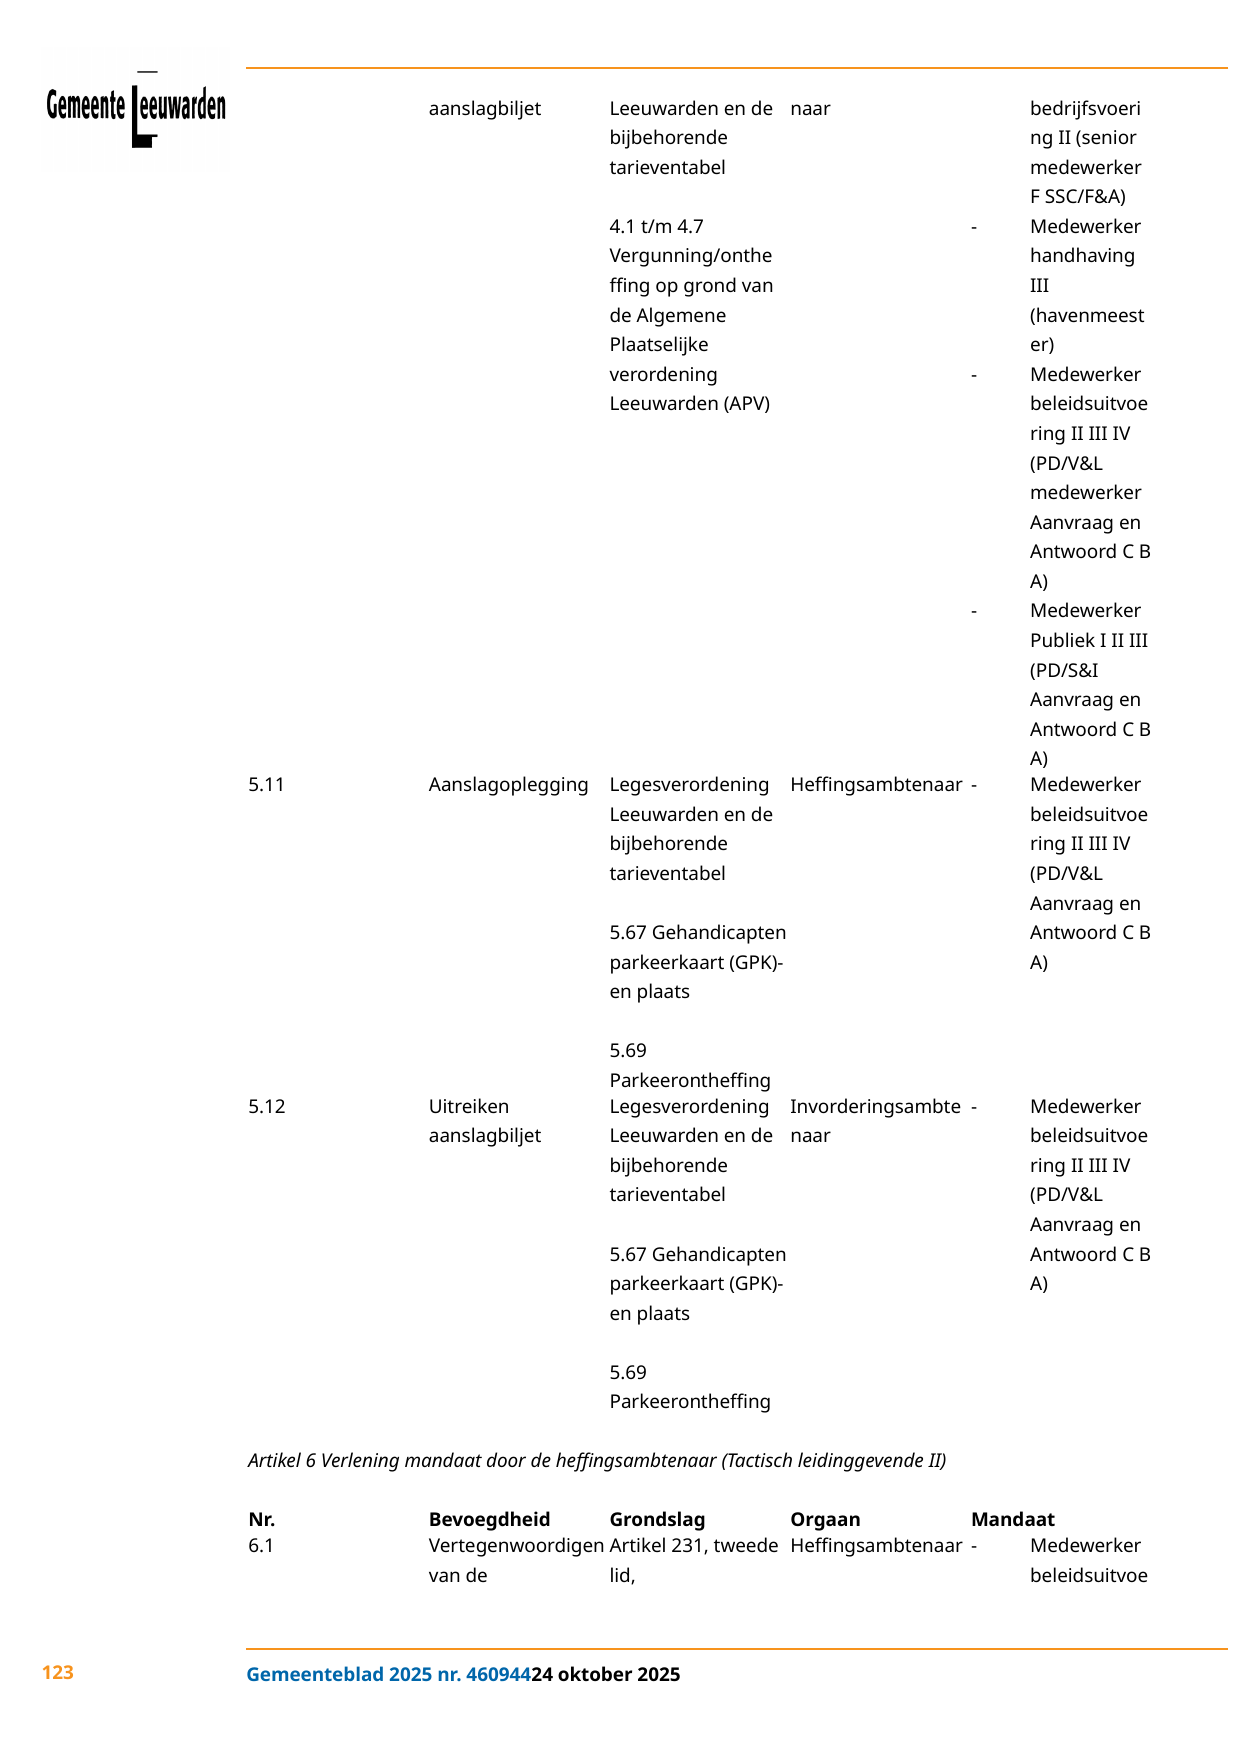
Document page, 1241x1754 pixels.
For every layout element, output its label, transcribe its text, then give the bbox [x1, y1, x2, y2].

table_cell Aanslagoplegging [429, 771, 609, 1093]
table_header Nr. [248, 1507, 429, 1532]
table_cell 5.11 [248, 771, 429, 1093]
table_cell Medewerker beleidsuitvoering II III IV (PD/V&L Aanvraag en Antwoord C B A) [971, 1093, 1152, 1414]
table_cell Legesverordening Leeuwarden en de bijbehorende tarieventabel 5.67 Gehandicapten parkeerkaart (GPK)- en plaats 5.69 Parkeerontheffing [609, 1093, 790, 1414]
table_cell Vertegenwoordigen van de [429, 1532, 609, 1588]
picture [41, 47, 231, 172]
table_header Mandaat [971, 1507, 1152, 1532]
table_cell 6.1 [248, 1532, 429, 1588]
table_cell Heffingsambtenaar [790, 1532, 971, 1588]
text Artikel 6 Verlening mandaat door de heffingsambtenaar (Tactisch leidinggevende II) [248, 1447, 1152, 1473]
table_header Grondslag [609, 1507, 790, 1532]
table_cell Leeuwarden en de bijbehorende tarieventabel 4.1 t/m 4.7 Vergunning/ontheffing op grond van de Algemene Plaatselijke verordening Leeuwarden (APV) [609, 95, 790, 771]
table_cell bedrijfsvoering II (senior medewerker F SSC/F&A) Medewerker handhaving III (havenmeester) Medewerker beleidsuitvoering II III IV (PD/V&L medewerker Aanvraag en Antwoord C B A) Medewerker Publiek I II III (PD/S&I Aanvraag en Antwoord C B A) [971, 95, 1152, 771]
table_cell Uitreiken aanslagbiljet [429, 1093, 609, 1414]
table_cell Invorderingsambtenaar [790, 1093, 971, 1414]
table_cell naar [790, 95, 971, 771]
table_cell Heffingsambtenaar [790, 771, 971, 1093]
table_cell [248, 95, 429, 771]
table_cell Medewerker beleidsuitvoering II III IV (PD/V&L Aanvraag en Antwoord C B A) [971, 771, 1152, 1093]
table_cell aanslagbiljet [429, 95, 609, 771]
table_header Orgaan [790, 1507, 971, 1532]
table_cell Legesverordening Leeuwarden en de bijbehorende tarieventabel 5.67 Gehandicapten parkeerkaart (GPK)- en plaats 5.69 Parkeerontheffing [609, 771, 790, 1093]
table_cell Medewerker beleidsuitvoe [971, 1532, 1152, 1588]
table_cell Artikel 231, tweede lid, [609, 1532, 790, 1588]
table_cell 5.12 [248, 1093, 429, 1414]
table_header Bevoegdheid [429, 1507, 609, 1532]
